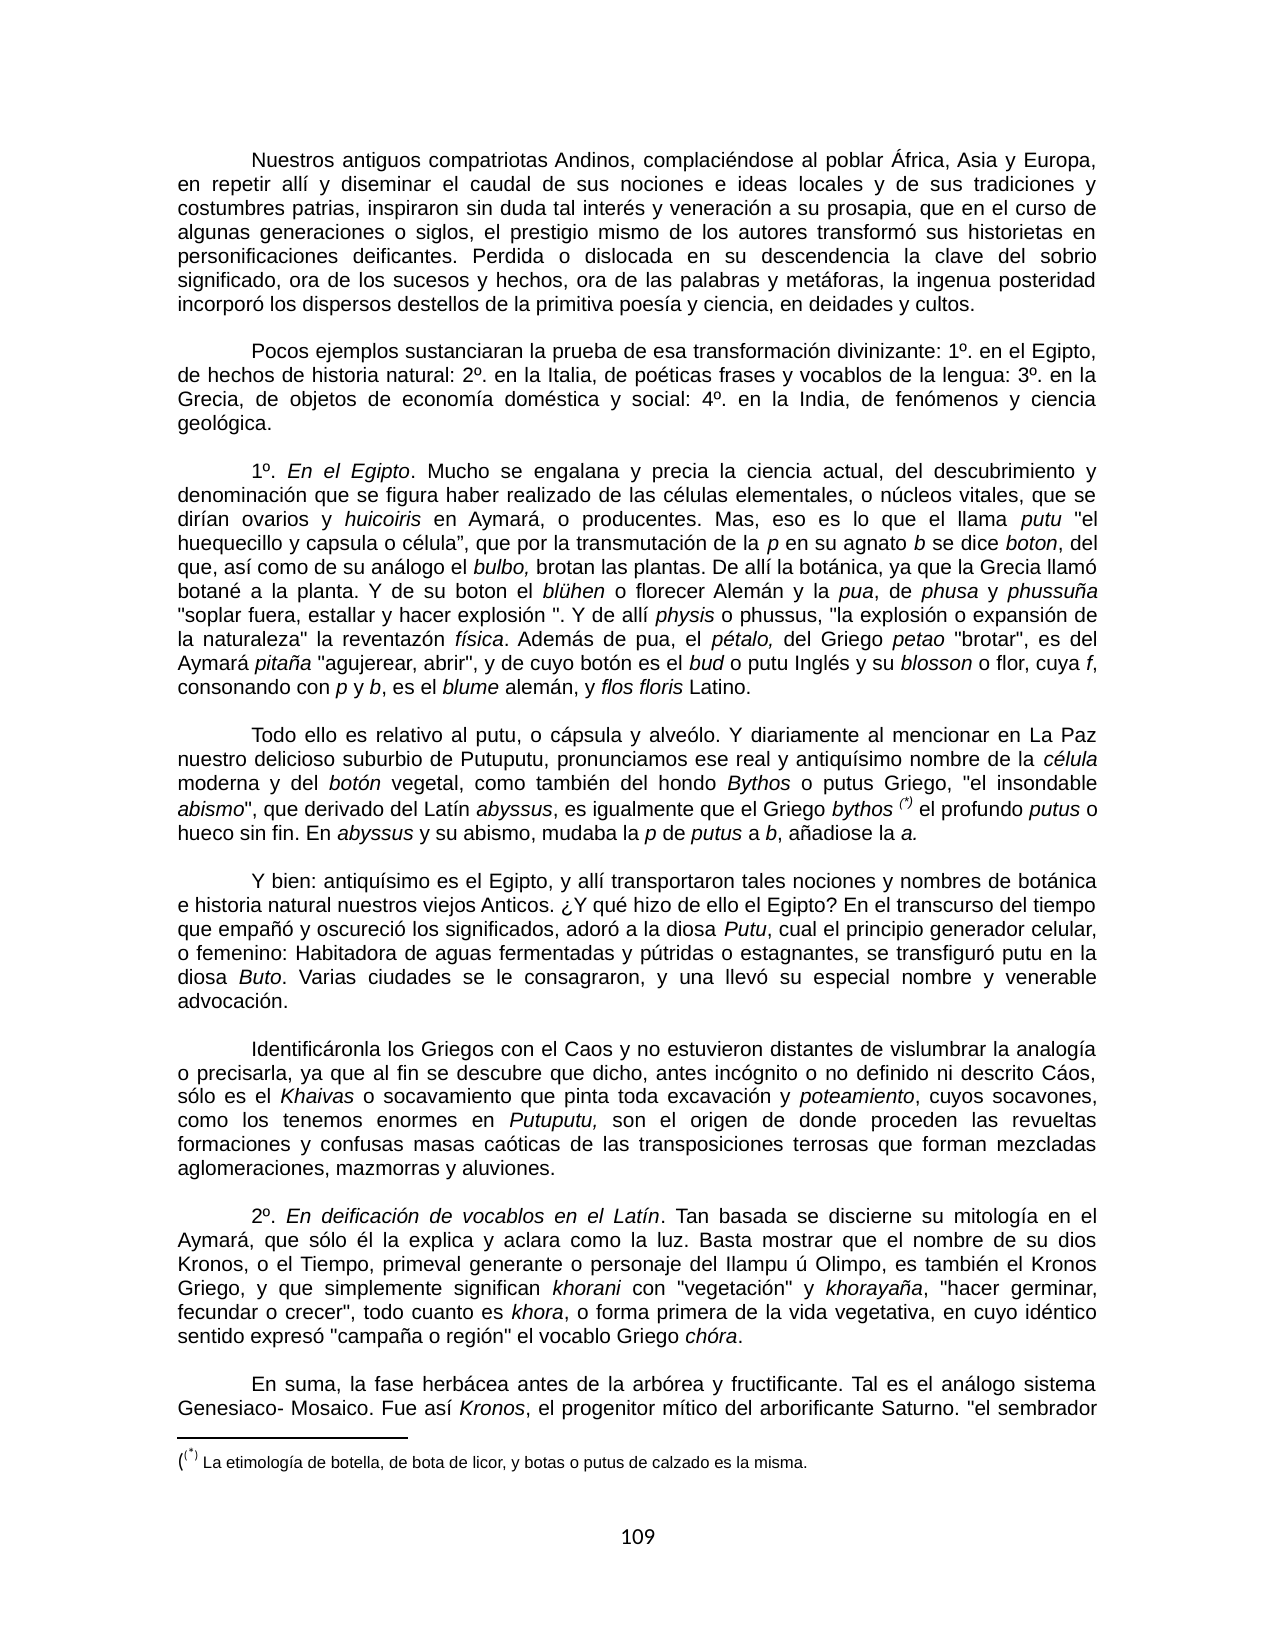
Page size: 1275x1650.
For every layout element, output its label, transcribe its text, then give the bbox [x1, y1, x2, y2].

text Identificáronla los Griegos con el Caos y no estuvieron distantes de vislumbrar la analogía o precisarla, ya que al fin se descubre que dicho, antes incógnito o no definido ni descrito Cáos, sólo es el Khaivas o socavamiento que pinta toda excavación y poteamiento, cuyos socavones, como los tenemos enormes en Putuputu, son el origen de donde proceden las revueltas formaciones y confusas masas caóticas de las transposiciones terrosas que forman mezcladas aglomeraciones, mazmorras y aluviones. [177, 1036, 1098, 1180]
text Pocos ejemplos sustanciaran la prueba de esa transformación divinizante: 1º. en el Egipto, de hechos de historia natural: 2º. en la Italia, de poéticas frases y vocablos de la lengua: 3º. en la Grecia, de objetos de economía doméstica y social: 4º. en la India, de fenómenos y ciencia geológica. [177, 339, 1098, 435]
text Nuestros antiguos compatriotas Andinos, complaciéndose al poblar África, Asia y Europa, en repetir allí y diseminar el caudal de sus nociones e ideas locales y de sus tradiciones y costumbres patrias, inspiraron sin duda tal interés y veneración a su prosapia, que en el curso de algunas generaciones o siglos, el prestigio mismo de los autores transformó sus historietas en personificaciones deificantes. Perdida o dislocada en su descendencia la clave del sobrio significado, ora de los sucesos y hechos, ora de las palabras y metáforas, la ingenua posteridad incorporó los dispersos destellos de la primitiva poesía y ciencia, en deidades y cultos. [177, 148, 1098, 315]
text Todo ello es relativo al putu, o cápsula y alveólo. Y diariamente al mencionar en La Paz nuestro delicioso suburbio de Putuputu, pronunciamos ese real y antiquísimo nombre de la célula moderna y del botón vegetal, como también del hondo Bythos o putus Griego, "el insondable abismo", que derivado del Latín abyssus, es igualmente que el Griego bythos *) el profundo putus o hueco sin fin. En abyssus y su abismo, mudaba la p de putus a b, añadiose la a. [177, 723, 1098, 845]
text Y bien: antiquísimo es el Egipto, y allí transportaron tales nociones y nombres de botánica e historia natural nuestros viejos Anticos. ¿Y qué hizo de ello el Egipto? En el transcurso del tiempo que empañó y oscureció los significados, adoró a la diosa Putu, cual el principio generador celular, o femenino: Habitadora de aguas fermentadas y pútridas o estagnantes, se transfiguró putu en la diosa Buto. Varias ciudades se le consagraron, y una llevó su especial nombre y venerable advocación. [177, 869, 1098, 1012]
text 1º. En el Egipto. Mucho se engalana y precia la ciencia actual, del descubrimiento y denominación que se figura haber realizado de las células elementales, o núcleos vitales, que se dirían ovarios y huicoiris en Aymará, o producentes. Mas, eso es lo que el llama putu "el huequecillo y capsula o célula”, que por la transmutación de la p en su agnato b se dice boton, del que, así como de su análogo el bulbo, brotan las plantas. De allí la botánica, ya que la Grecia llamó botané a la planta. Y de su boton el blühen o florecer Alemán y la pua, de phusa y phussuña "soplar fuera, estallar y hacer explosión ". Y de allí physis o phussus, "la explosión o expansión de la naturaleza" la reventazón física. Además de pua, el pétalo, del Griego petao "brotar", es del Aymará pitaña "agujerear, abrir", y de cuyo botón es el bud o putu Inglés y su blosson o flor, cuya f, consonando con p y b, es el blume alemán, y flos floris Latino. [177, 459, 1098, 699]
text En suma, la fase herbácea antes de la arbórea y fructificante. Tal es el análogo sistema Genesiaco- Mosaico. Fue así Kronos, el progenitor mítico del arborificante Saturno. "el sembrador [177, 1372, 1098, 1420]
text (*) La etimología de botella, de bota de licor, y botas o putus de calzado es la misma. [177, 1444, 1098, 1474]
text 2º. En deificación de vocablos en el Latín. Tan basada se discierne su mitología en el Aymará, que sólo él la explica y aclara como la luz. Basta mostrar que el nombre de su dios Kronos, o el Tiempo, primeval generante o personaje del Ilampu ú Olimpo, es también el Kronos Griego, y que simplemente significan khorani con "vegetación" y khorayaña, "hacer germinar, fecundar o crecer", todo cuanto es khora, o forma primera de la vida vegetativa, en cuyo idéntico sentido expresó "campaña o región" el vocablo Griego chóra. [177, 1204, 1098, 1348]
